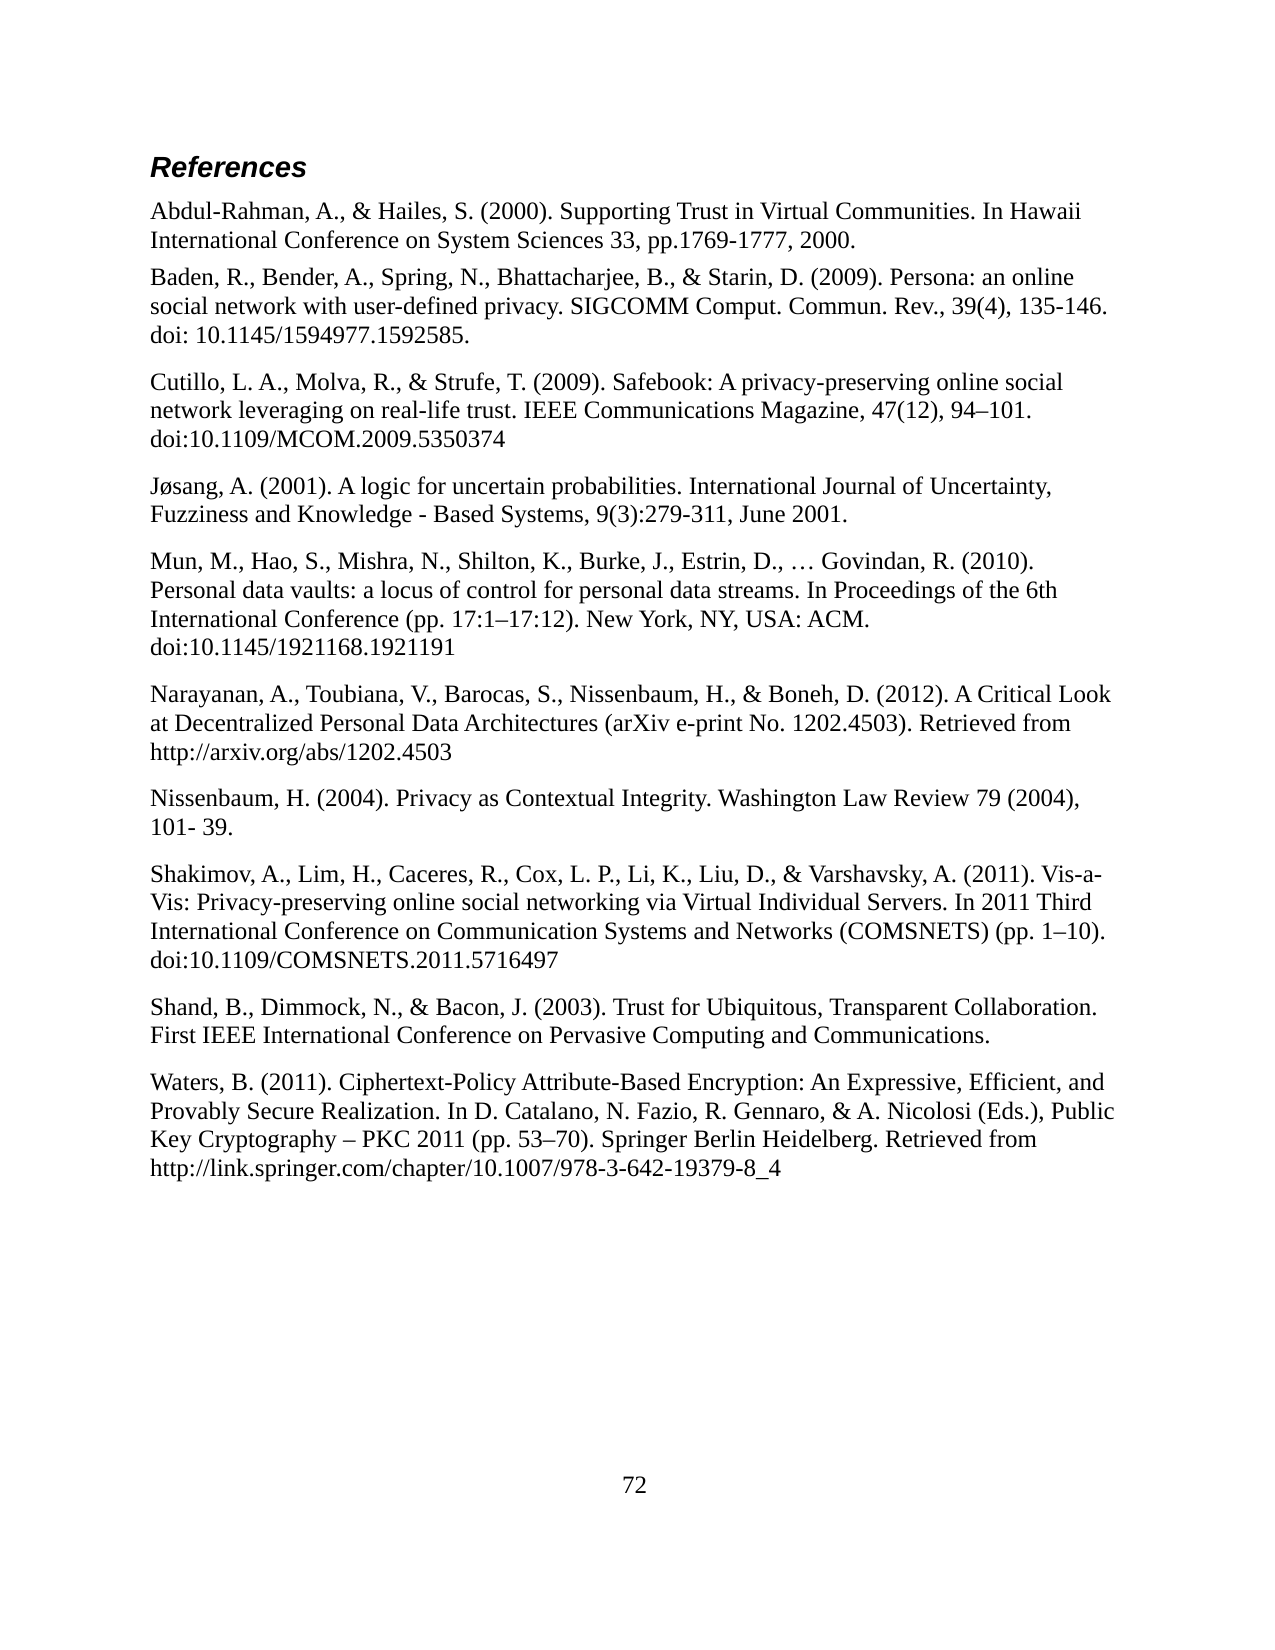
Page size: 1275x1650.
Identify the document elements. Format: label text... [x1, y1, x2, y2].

text Shand, B., Dimmock, N., & Bacon, J. (2003). Trust for Ubiquitous, Transparent Collaboration. First IEEE International Conference on Pervasive Computing and Communications. [150, 992, 1125, 1049]
text Baden, R., Bender, A., Spring, N., Bhattacharjee, B., & Starin, D. (2009). Persona: an online social network with user-defined privacy. SIGCOMM Comput. Commun. Rev., 39(4), 135-146. doi: 10.1145/1594977.1592585. [150, 262, 1125, 349]
text Cutillo, L. A., Molva, R., & Strufe, T. (2009). Safebook: A privacy-preserving online social network leveraging on real-life trust. IEEE Communications Magazine, 47(12), 94–101. doi:10.1109/MCOM.2009.5350374 [150, 367, 1125, 453]
text Nissenbaum, H. (2004). Privacy as Contextual Integrity. Washington Law Review 79 (2004), 101- 39. [150, 783, 1125, 841]
text Mun, M., Hao, S., Mishra, N., Shilton, K., Burke, J., Estrin, D., … Govindan, R. (2010). Personal data vaults: a locus of control for personal data streams. In Proceedings of the 6th International Conference (pp. 17:1–17:12). New York, NY, USA: ACM. doi:10.1145/1921168.1921191 [150, 546, 1125, 661]
text Waters, B. (2011). Ciphertext-Policy Attribute-Based Encryption: An Expressive, Efficient, and Provably Secure Realization. In D. Catalano, N. Fazio, R. Gennaro, & A. Nicolosi (Eds.), Public Key Cryptography – PKC 2011 (pp. 53–70). Springer Berlin Heidelberg. Retrieved from http://link.springer.com/chapter/10.1007/978-3-642-19379-8_4 [150, 1067, 1125, 1182]
text Jøsang, A. (2001). A logic for uncertain probabilities. International Journal of Uncertainty, Fuzziness and Knowledge - Based Systems, 9(3):279-311, June 2001. [150, 471, 1125, 528]
subtitle References [150, 150, 1125, 183]
text Narayanan, A., Toubiana, V., Barocas, S., Nissenbaum, H., & Boneh, D. (2012). A Critical Look at Decentralized Personal Data Architectures (arXiv e-print No. 1202.4503). Retrieved from http://arxiv.org/abs/1202.4503 [150, 679, 1125, 765]
text Abdul-Rahman, A., & Hailes, S. (2000). Supporting Trust in Virtual Communities. In Hawaii International Conference on System Sciences 33, pp.1769-1777, 2000. [150, 196, 1125, 253]
text Shakimov, A., Lim, H., Caceres, R., Cox, L. P., Li, K., Liu, D., & Varshavsky, A. (2011). Vis-a-Vis: Privacy-preserving online social networking via Virtual Individual Servers. In 2011 Third International Conference on Communication Systems and Networks (COMSNETS) (pp. 1–10). doi:10.1109/COMSNETS.2011.5716497 [150, 859, 1125, 974]
